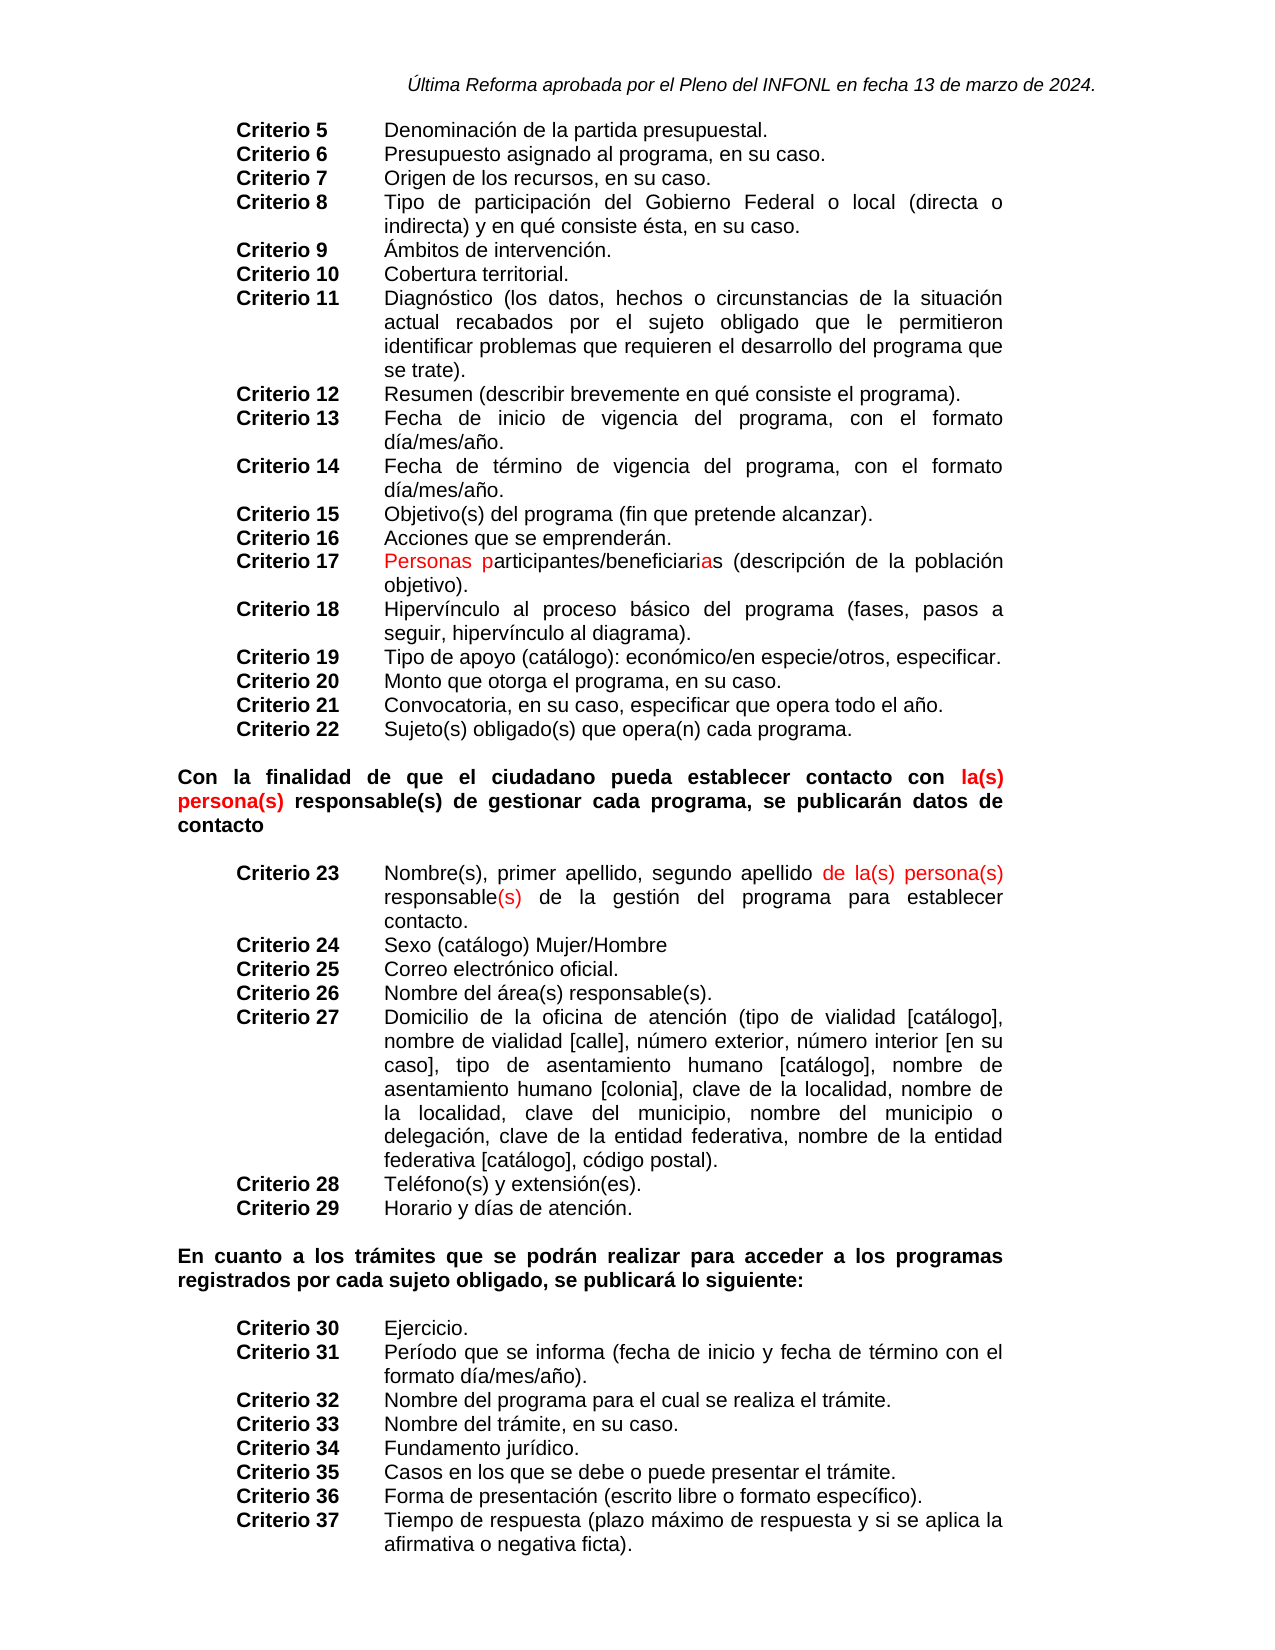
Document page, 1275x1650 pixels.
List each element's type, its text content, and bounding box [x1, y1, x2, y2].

text Criterio 6 Presupuesto asignado al programa, en su caso. [236, 142, 1004, 166]
text Criterio 15 Objetivo(s) del programa (fin que pretende alcanzar). [236, 501, 1004, 525]
text Criterio 19 Tipo de apoyo (catálogo): económico/en especie/otros, especificar. [236, 645, 1004, 669]
text Con la finalidad de que el ciudadano pueda establecer contacto con la(s) persona(s) responsable(s) de gestionar cada programa, se publicarán datos de contacto [177, 765, 1004, 837]
text Criterio 16 Acciones que se emprenderán. [236, 525, 1004, 549]
text Criterio 17 Personas participantes/beneficiarias (descripción de la población objetivo). [236, 549, 1004, 597]
text Criterio 22 Sujeto(s) obligado(s) que opera(n) cada programa. [236, 717, 1004, 741]
text Criterio 29 Horario y días de atención. [236, 1196, 1004, 1220]
text Criterio 18 Hipervínculo al proceso básico del programa (fases, pasos a seguir, hipervínculo al diagrama). [236, 597, 1004, 645]
text Criterio 28 Teléfono(s) y extensión(es). [236, 1172, 1004, 1196]
text En cuanto a los trámites que se podrán realizar para acceder a los programas registrados por cada sujeto obligado, se publicará lo siguiente: [177, 1244, 1004, 1292]
text Criterio 11 Diagnóstico (los datos, hechos o circunstancias de la situación actual recabados por el sujeto obligado que le permitieron identificar problemas que requieren el desarrollo del programa que se trate). [236, 286, 1004, 382]
text Criterio 34 Fundamento jurídico. [236, 1436, 1004, 1460]
text Criterio 10 Cobertura territorial. [236, 262, 1004, 286]
text Criterio 8 Tipo de participación del Gobierno Federal o local (directa o indirecta) y en qué consiste ésta, en su caso. [236, 190, 1004, 238]
text Criterio 5 Denominación de la partida presupuestal. [236, 118, 1004, 142]
text Criterio 14 Fecha de término de vigencia del programa, con el formato día/mes/año. [236, 453, 1004, 501]
text Criterio 21 Convocatoria, en su caso, especificar que opera todo el año. [236, 693, 1004, 717]
text Criterio 37 Tiempo de respuesta (plazo máximo de respuesta y si se aplica la afirmativa o negativa ficta). [236, 1508, 1004, 1556]
text Criterio 7 Origen de los recursos, en su caso. [236, 166, 1004, 190]
text Criterio 12 Resumen (describir brevemente en qué consiste el programa). [236, 382, 1004, 406]
text Criterio 35 Casos en los que se debe o puede presentar el trámite. [236, 1460, 1004, 1484]
text Criterio 26 Nombre del área(s) responsable(s). [236, 981, 1004, 1004]
text Criterio 30 Ejercicio. [236, 1316, 1004, 1340]
text Criterio 24 Sexo (catálogo) Mujer/Hombre [236, 933, 1004, 957]
text Criterio 31 Período que se informa (fecha de inicio y fecha de término con el formato día/mes/año). [236, 1340, 1004, 1388]
text Criterio 27 Domicilio de la oficina de atención (tipo de vialidad [catálogo], nombre de vialidad [calle], número exterior, número interior [en su caso], tipo de asentamiento humano [catálogo], nombre de asentamiento humano [colonia], clave de la localidad, nombre de la localidad, clave del municipio, nombre del municipio o delegación, clave de la entidad federativa, nombre de la entidad federativa [catálogo], código postal). [236, 1004, 1004, 1172]
text Criterio 13 Fecha de inicio de vigencia del programa, con el formato día/mes/año. [236, 406, 1004, 453]
text Criterio 36 Forma de presentación (escrito libre o formato específico). [236, 1484, 1004, 1508]
text Criterio 32 Nombre del programa para el cual se realiza el trámite. [236, 1388, 1004, 1412]
text Criterio 9 Ámbitos de intervención. [236, 238, 1004, 262]
text Criterio 33 Nombre del trámite, en su caso. [236, 1412, 1004, 1436]
text Criterio 20 Monto que otorga el programa, en su caso. [236, 669, 1004, 693]
text Criterio 25 Correo electrónico oficial. [236, 957, 1004, 981]
text Criterio 23 Nombre(s), primer apellido, segundo apellido de la(s) persona(s) responsable(s) de la gestión del programa para establecer contacto. [236, 861, 1004, 933]
